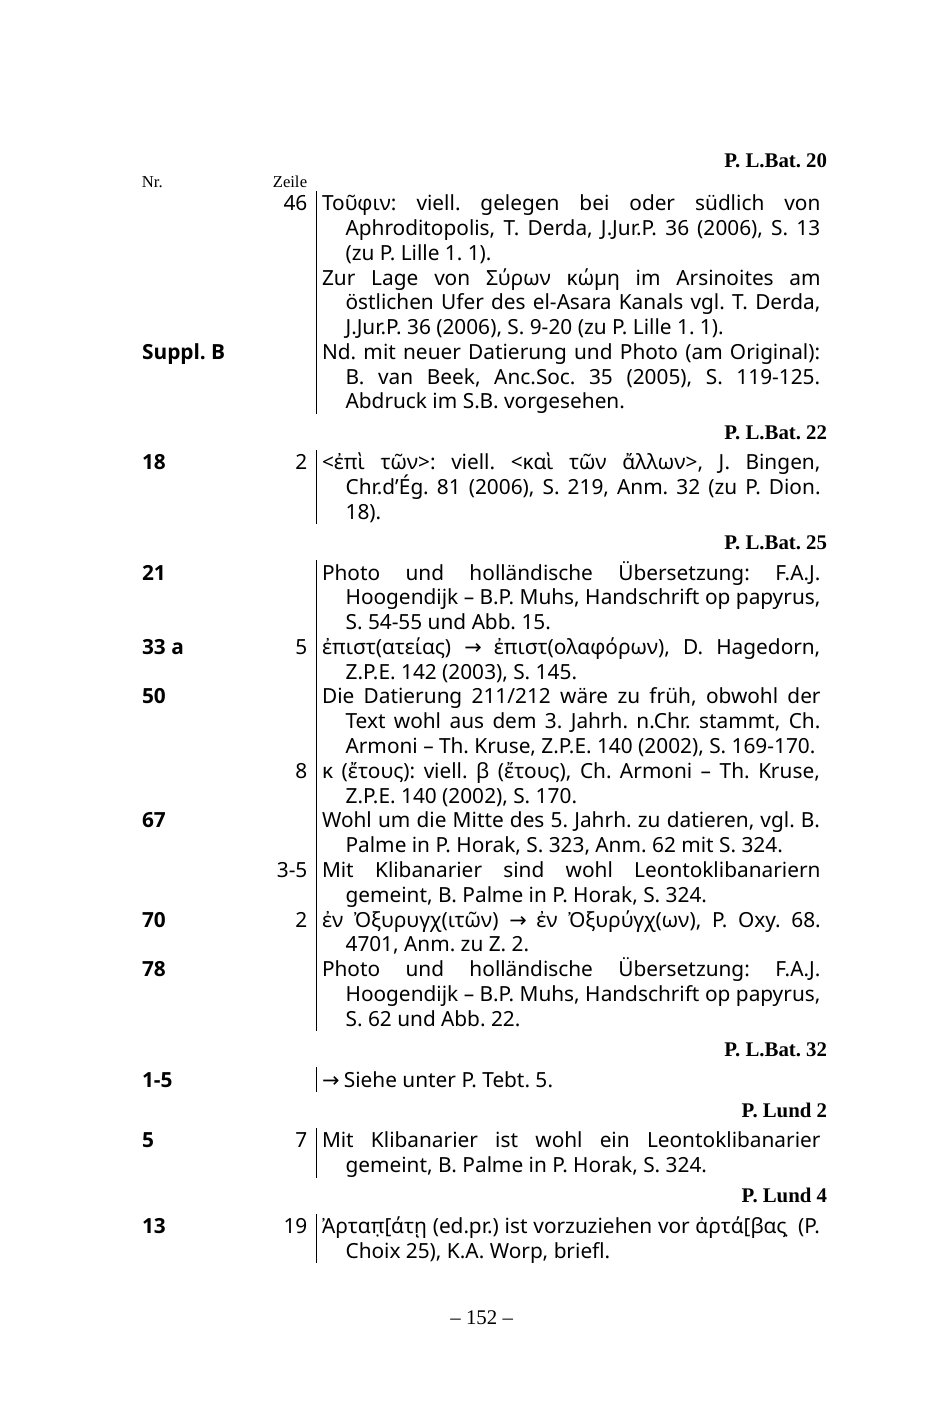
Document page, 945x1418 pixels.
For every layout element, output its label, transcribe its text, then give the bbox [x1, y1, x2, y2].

subtitle P. L.Bat. 25 [136, 530, 827, 554]
table_cell ἐπιστ(ατείας) → ἐπιστ(ολαφόρων), D. Hagedorn, Z.P.E. 142 (2003), S. 145. [317, 635, 827, 684]
table_cell Photo und holländische Übersetzung: F.A.J. Hoogendijk – B.P. Muhs, Handschrift op papyrus, S. 62 und Abb. 22. [317, 957, 827, 1031]
subtitle P. L.Bat. 22 [136, 420, 827, 444]
table_cell 67 [136, 808, 316, 858]
table_header Ἀρταπ̣[άτῃ (ed.pr.) ist vorzuziehen vor ἀρτά[βας ̣ (P. Choix 25), K.A. Worp, briefl. [317, 1214, 827, 1263]
table_header 18 [136, 450, 224, 524]
table_cell 8 [224, 759, 316, 808]
table_cell κ (ἔτους): viell. β (ἔτους), Ch. Armoni – Th. Kruse, Z.P.E. 140 (2002), S. 170. [317, 759, 827, 808]
table_cell 3-5 [224, 858, 316, 907]
table_header 7 [224, 1128, 316, 1177]
table_cell Suppl. B [136, 340, 316, 414]
table_header 2 [224, 450, 316, 524]
table_header 5 [136, 1128, 224, 1177]
table_cell 78 [136, 957, 316, 1031]
table_cell [224, 265, 316, 339]
table_cell ἐν Ὀξυρυγχ(ιτῶν) → ἐν Ὀξυρύγχ(ων), P. Oxy. 68. 4701, Anm. zu Z. 2. [317, 907, 827, 957]
table_header Photo und holländische Übersetzung: F.A.J. Hoogendijk – B.P. Muhs, Handschrift op papyrus, S. 54-55 und Abb. 15. [317, 560, 827, 634]
table_cell Mit Klibanarier sind wohl Leontoklibanariern gemeint, B. Palme in P. Horak, S. 324. [317, 858, 827, 907]
table_header 21 [136, 560, 316, 634]
table_cell [136, 191, 224, 265]
subtitle P. Lund 2 [136, 1098, 827, 1122]
subtitle P. L.Bat. 32 [136, 1037, 827, 1061]
table_header 19 [224, 1214, 316, 1263]
table_cell 33 a [136, 635, 224, 684]
table_cell [136, 265, 224, 339]
table_header 13 [136, 1214, 224, 1263]
table_header <ἐπὶ τῶν>: viell. <καὶ τῶν ἄλλων>, J. Bingen, Chr.d’Ég. 81 (2006), S. 219, Anm. 32 (zu P. Dion. 18). [317, 450, 827, 524]
table_cell Nd. mit neuer Datierung und Photo (am Original): B. van Beek, Anc.Soc. 35 (2005), S. 119-125. Abdruck im S.B. vorgesehen. [317, 340, 827, 414]
table_cell 5 [224, 635, 316, 684]
table_header 1-5 [136, 1067, 316, 1092]
table_header Mit Klibanarier ist wohl ein Leontoklibanarier gemeint, B. Palme in P. Horak, S. 324. [317, 1128, 827, 1177]
table_cell [136, 759, 224, 808]
table_cell Wohl um die Mitte des 5. Jahrh. zu datieren, vgl. B. Palme in P. Horak, S. 323, Anm. 62 mit S. 324. [317, 808, 827, 858]
subtitle P. Lund 4 [136, 1183, 827, 1207]
table_cell Τοῦφιν: viell. gelegen bei oder südlich von Aphroditopolis, T. Derda, J.Jur.P. 36 (2006), S. 13 (zu P. Lille 1. 1). [317, 191, 827, 265]
table_cell Die Datierung 211/212 wäre zu früh, obwohl der Text wohl aus dem 3. Jahrh. n.Chr. stammt, Ch. Armoni – Th. Kruse, Z.P.E. 140 (2002), S. 169-170. [317, 684, 827, 758]
table_cell 50 [136, 684, 316, 758]
table_cell [136, 858, 224, 907]
table_cell 70 [136, 907, 224, 957]
table_cell 46 [224, 191, 316, 265]
table_cell 2 [224, 907, 316, 957]
table_cell Zur Lage von Σύρων κώμη im Arsinoites am östlichen Ufer des el-Asara Kanals vgl. T. Derda, J.Jur.P. 36 (2006), S. 9-20 (zu P. Lille 1. 1). [317, 265, 827, 339]
table_header → Siehe unter P. Tebt. 5. [317, 1067, 827, 1092]
